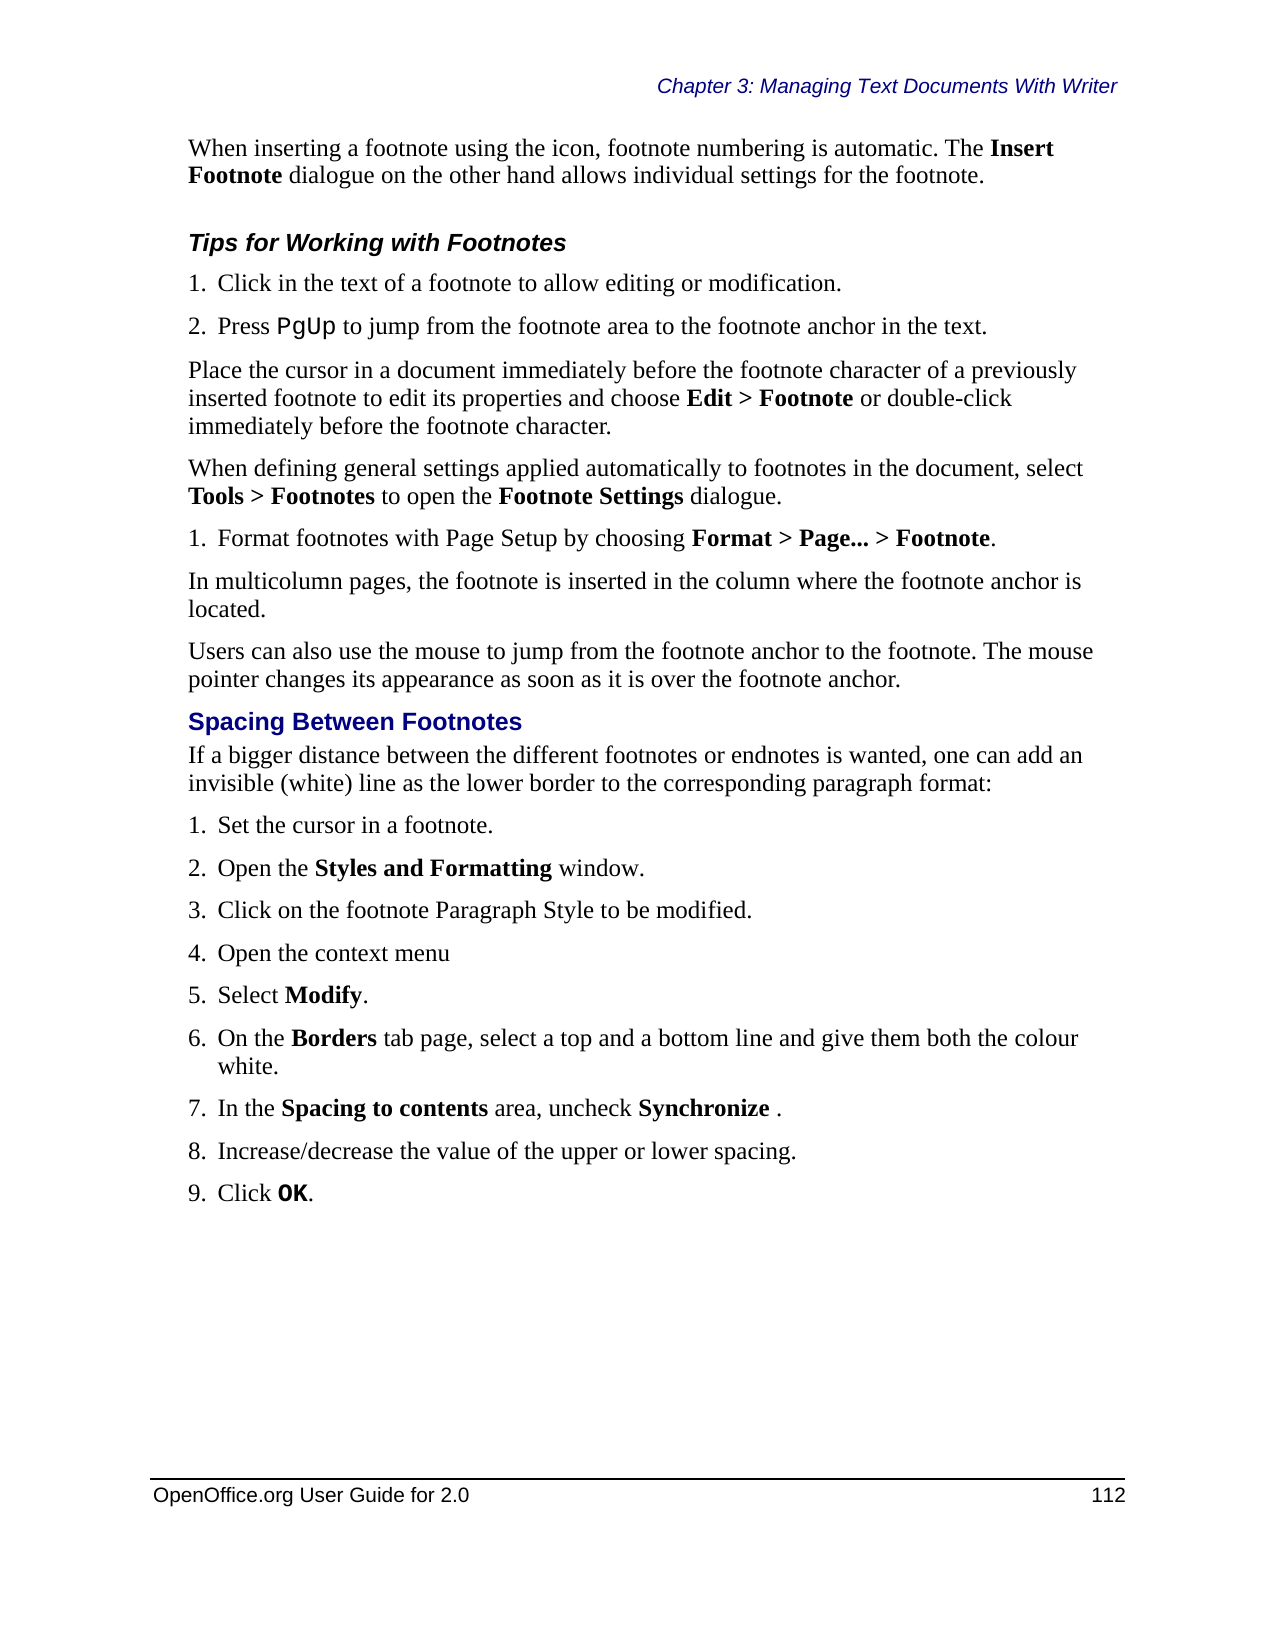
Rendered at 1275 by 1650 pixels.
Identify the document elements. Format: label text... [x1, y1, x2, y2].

text When inserting a footnote using the icon, footnote numbering is automatic. The Insert Footnote dialogue on the other hand allows individual settings for the footnote. [188, 134, 1125, 189]
list In the Spacing to contents area, uncheck Synchronize . [188, 1094, 1125, 1122]
list Format footnotes with Page Setup by choosing Format > Page... > Footnote. [188, 524, 1125, 552]
text If a bigger distance between the different footnotes or endnotes is wanted, one can add an invisible (white) line as the lower border to the corresponding paragraph format: [188, 741, 1125, 797]
list Press PgUp to jump from the footnote area to the footnote anchor in the text. [188, 312, 1125, 342]
list Select Modify. [188, 982, 1125, 1009]
list Click in the text of a footnote to allow editing or modification. [188, 269, 1125, 297]
subtitle Spacing Between Footnotes [188, 707, 1125, 735]
list Set the cursor in a footnote. [188, 812, 1125, 839]
list On the Borders tab page, select a top and a bottom line and give them both the colour white. [188, 1024, 1125, 1079]
list Increase/decrease the value of the upper or lower spacing. [188, 1137, 1125, 1164]
text Place the cursor in a document immediately before the footnote character of a previously inserted footnote to edit its properties and choose Edit > Footnote or double-click immediately before the footnote character. [188, 356, 1125, 439]
list Open the Styles and Formatting window. [188, 854, 1125, 882]
list Open the context menu [188, 939, 1125, 967]
text When defining general settings applied automatically to footnotes in the document, select Tools > Footnotes to open the Footnote Settings dialogue. [188, 454, 1125, 510]
subtitle Tips for Working with Footnotes [188, 229, 1125, 257]
text Users can also use the mouse to jump from the footnote anchor to the footnote. The mouse pointer changes its appearance as soon as it is over the footnote anchor. [188, 637, 1125, 693]
text In multicolumn pages, the footnote is inserted in the column where the footnote anchor is located. [188, 567, 1125, 622]
list Click OK. [188, 1179, 1125, 1209]
list Click on the footnote Paragraph Style to be modified. [188, 897, 1125, 924]
